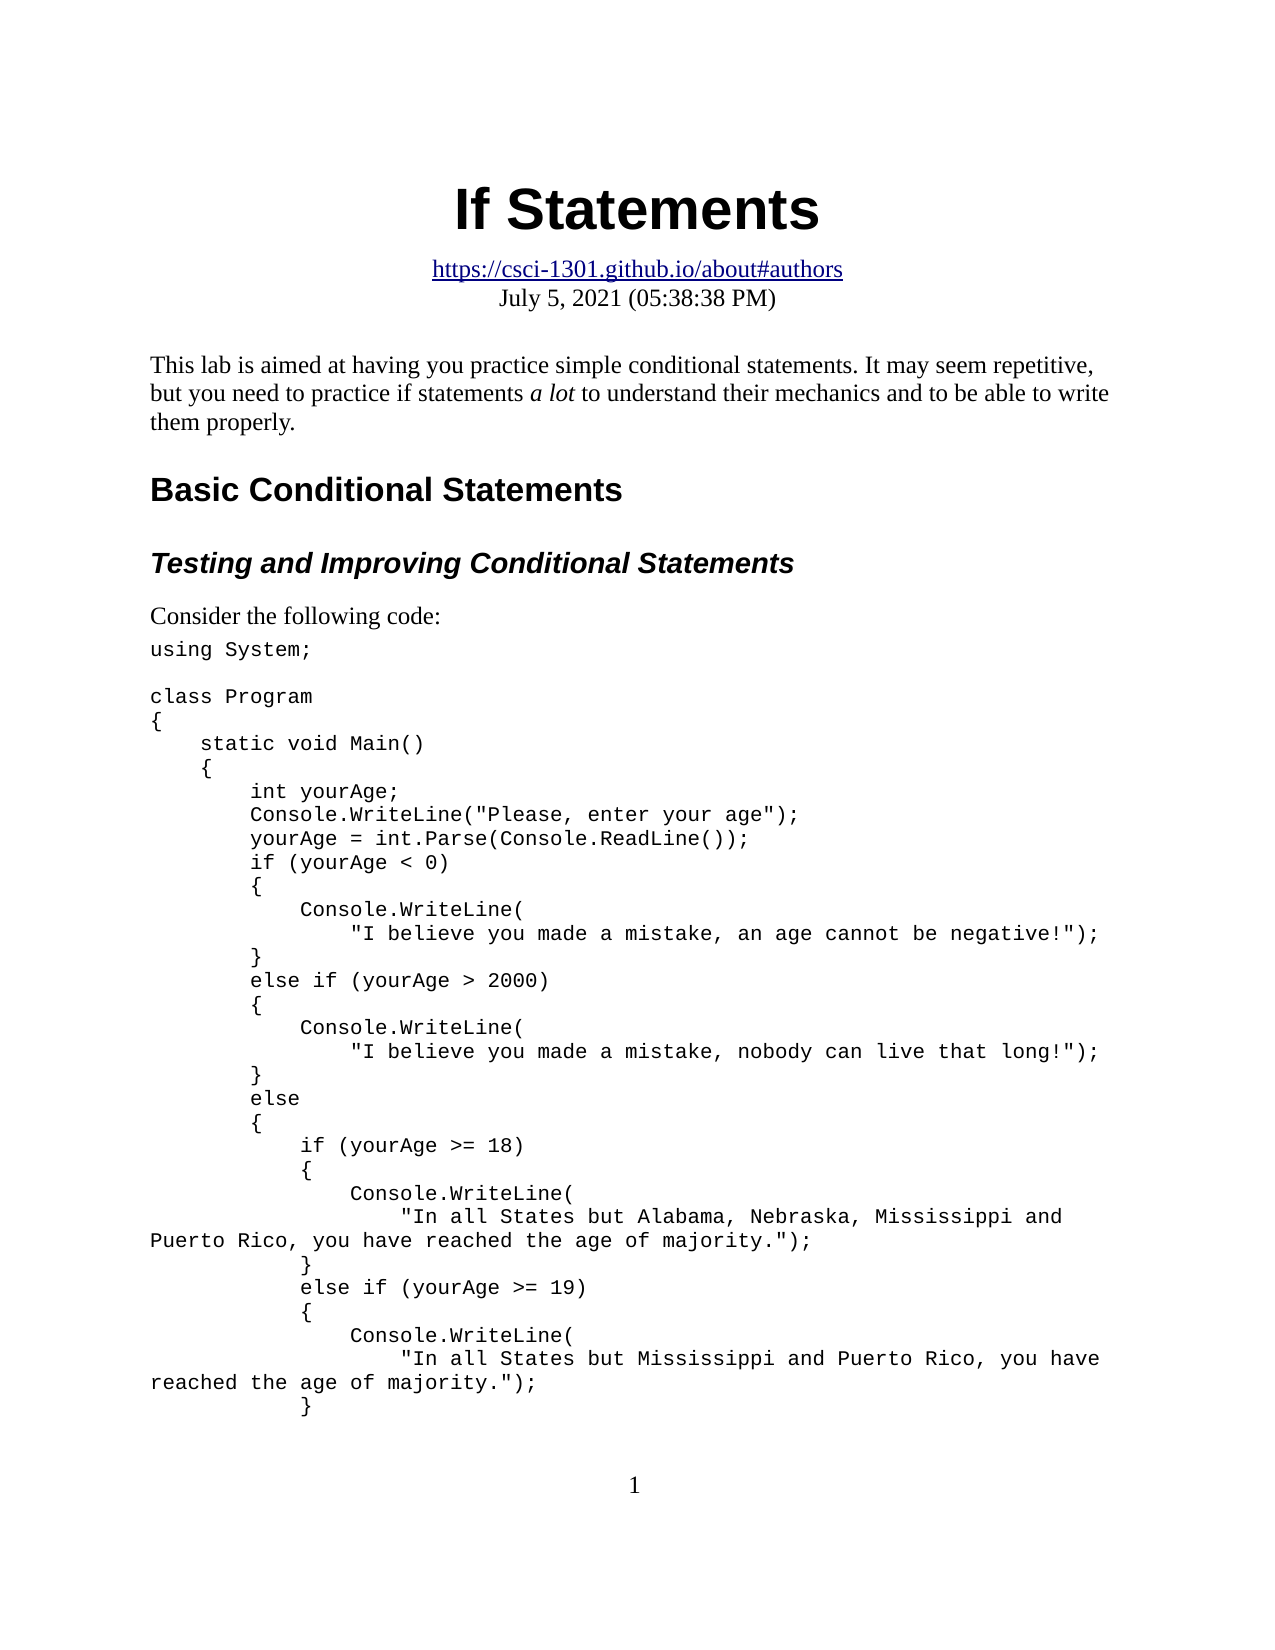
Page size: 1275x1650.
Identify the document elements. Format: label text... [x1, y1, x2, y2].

text else if (yourAge > 2000) [150, 970, 1125, 993]
text { [150, 710, 1125, 733]
text static void Main() [150, 733, 1125, 757]
text Consider the following code: [150, 601, 1125, 630]
text { [150, 757, 1125, 781]
text } [150, 1396, 1125, 1419]
text else [150, 1088, 1125, 1112]
text { [150, 1301, 1125, 1324]
text if (yourAge >= 18) [150, 1135, 1125, 1159]
text yourAge = int.Parse(Console.ReadLine()); [150, 828, 1125, 852]
text using System; [150, 639, 1125, 662]
subtitle Testing and Improving Conditional Statements [150, 546, 1125, 580]
text } [150, 946, 1125, 970]
text { [150, 1112, 1125, 1135]
text Console.WriteLine("Please, enter your age"); [150, 804, 1125, 828]
text https://csci-1301.github.io/about#authors [150, 254, 1125, 283]
title If Statements [150, 175, 1125, 242]
text "I believe you made a mistake, an age cannot be negative!"); [150, 923, 1125, 946]
text Console.WriteLine( [150, 1324, 1125, 1348]
text Console.WriteLine( [150, 1017, 1125, 1041]
text This lab is aimed at having you practice simple conditional statements. It may seem repetitive, but you need to practice if statements a lot to understand their mechanics and to be able to write them properly. [150, 350, 1125, 436]
text "In all States but Alabama, Nebraska, Mississippi and Puerto Rico, you have reached the age of majority."); [150, 1206, 1125, 1254]
text else if (yourAge >= 19) [150, 1277, 1125, 1301]
subtitle Basic Conditional Statements [150, 470, 1125, 509]
text Console.WriteLine( [150, 1183, 1125, 1206]
text { [150, 993, 1125, 1017]
text Console.WriteLine( [150, 899, 1125, 923]
text } [150, 1064, 1125, 1088]
text { [150, 875, 1125, 899]
text "In all States but Mississippi and Puerto Rico, you have reached the age of majority."); [150, 1348, 1125, 1396]
text class Program [150, 686, 1125, 710]
text if (yourAge < 0) [150, 852, 1125, 875]
text int yourAge; [150, 781, 1125, 804]
text "I believe you made a mistake, nobody can live that long!"); [150, 1041, 1125, 1064]
text } [150, 1254, 1125, 1277]
text July 5, 2021 (05:38:38 PM) [150, 283, 1125, 312]
text { [150, 1159, 1125, 1183]
